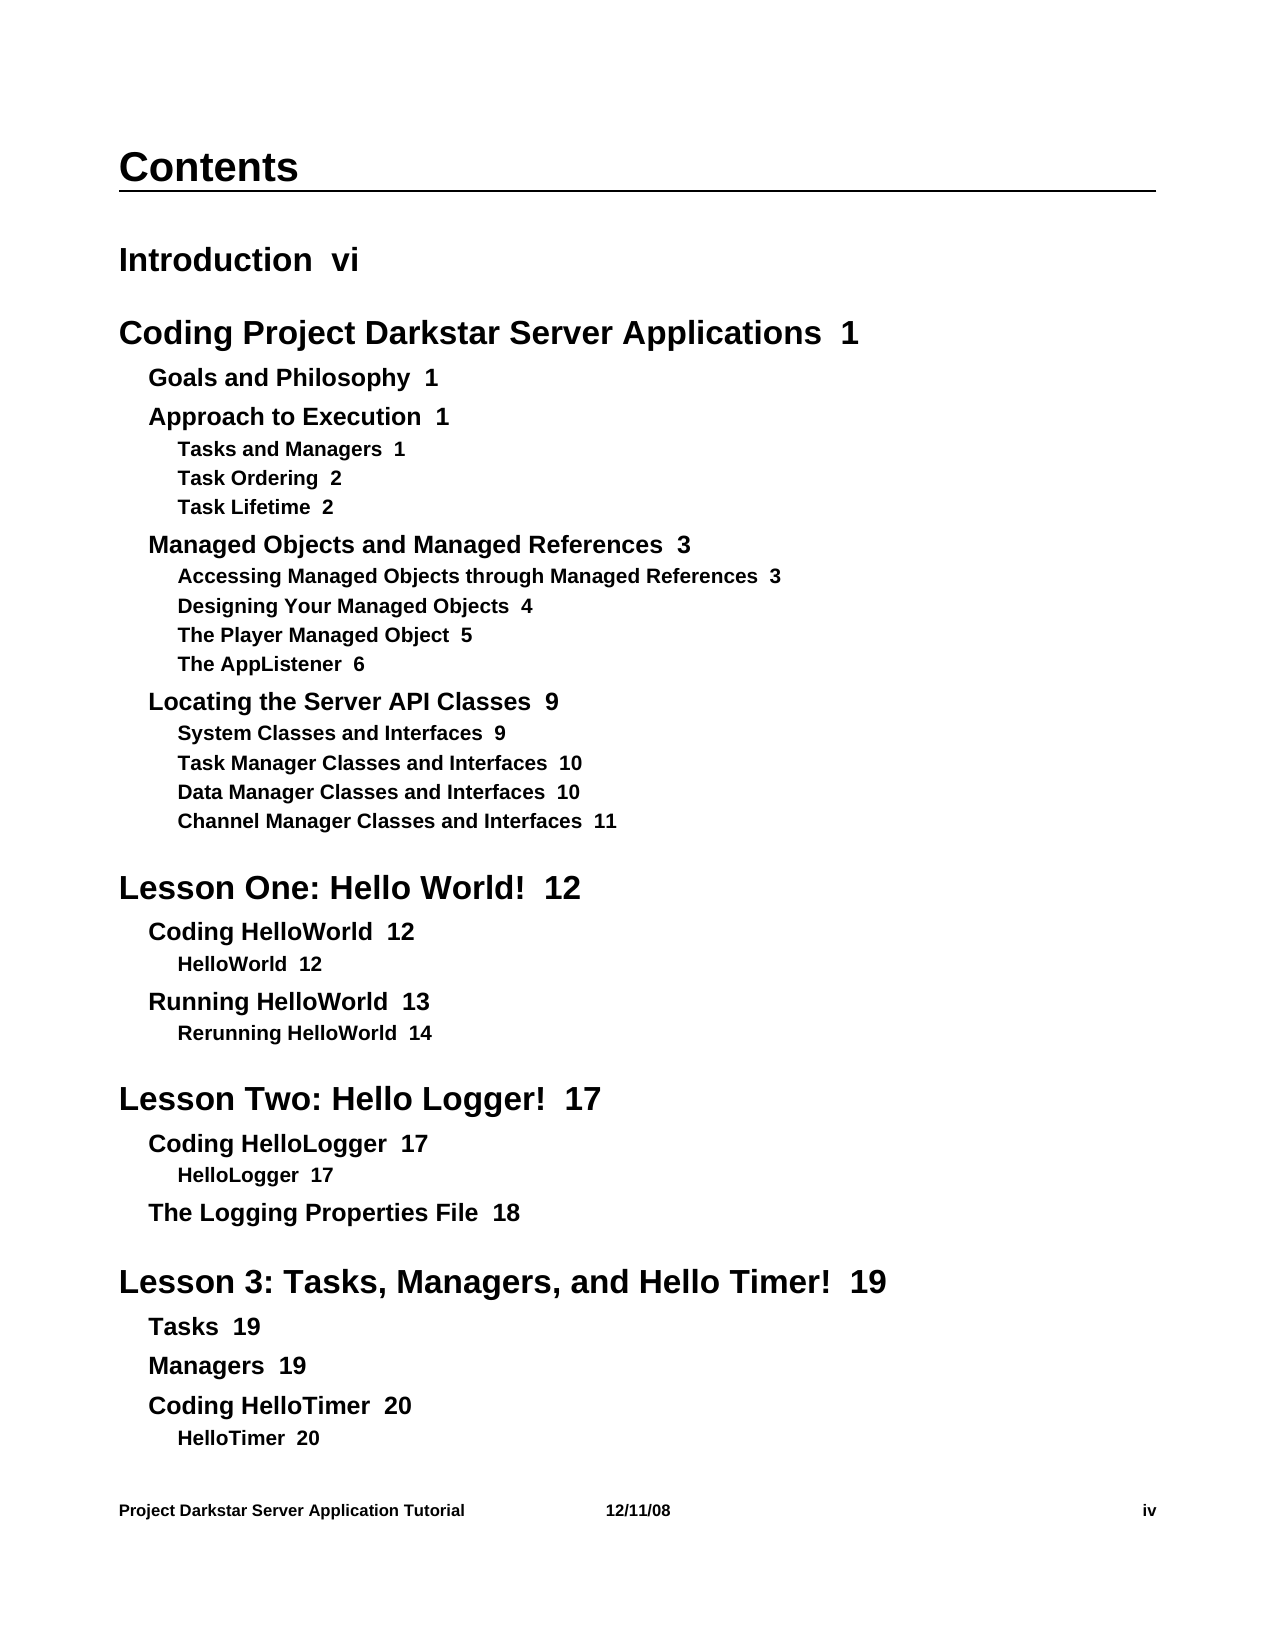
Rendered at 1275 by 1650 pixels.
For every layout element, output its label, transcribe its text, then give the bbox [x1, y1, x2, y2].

text Goals and Philosophy 1 [148, 363, 1156, 391]
text Accessing Managed Objects through Managed References 3 [177, 565, 1156, 588]
text Coding Project Darkstar Server Applications 1 [118, 314, 1156, 351]
text Running HelloWorld 13 [148, 987, 1156, 1015]
text Managed Objects and Managed References 3 [148, 531, 1156, 559]
text Managers 19 [148, 1352, 1156, 1380]
text HelloWorld 12 [177, 952, 1156, 975]
text Coding HelloWorld 12 [148, 918, 1156, 946]
text Lesson Two: Hello Logger! 17 [118, 1081, 1156, 1118]
text HelloLogger 17 [177, 1164, 1156, 1187]
text Coding HelloTimer 20 [148, 1392, 1156, 1420]
text Data Manager Classes and Interfaces 10 [177, 780, 1156, 804]
text The Player Managed Object 5 [177, 623, 1156, 647]
text Task Ordering 2 [177, 466, 1156, 490]
text Lesson 3: Tasks, Managers, and Hello Timer! 19 [118, 1263, 1156, 1300]
text Introduction vi [118, 241, 1156, 278]
text Lesson One: Hello World! 12 [118, 869, 1156, 906]
text The AppListener 6 [177, 653, 1156, 676]
text Task Lifetime 2 [177, 496, 1156, 519]
text Task Manager Classes and Interfaces 10 [177, 751, 1156, 774]
text Tasks 19 [148, 1312, 1156, 1340]
text Tasks and Managers 1 [177, 437, 1156, 460]
text Channel Manager Classes and Interfaces 11 [177, 810, 1156, 833]
text Coding HelloLogger 17 [148, 1130, 1156, 1158]
subtitle Contents [118, 143, 1156, 192]
text HelloTimer 20 [177, 1426, 1156, 1449]
text Approach to Execution 1 [148, 403, 1156, 431]
text System Classes and Interfaces 9 [177, 722, 1156, 745]
text The Logging Properties File 18 [148, 1199, 1156, 1227]
text Rerunning HelloWorld 14 [177, 1021, 1156, 1044]
text Designing Your Managed Objects 4 [177, 594, 1156, 617]
text Locating the Server API Classes 9 [148, 688, 1156, 716]
